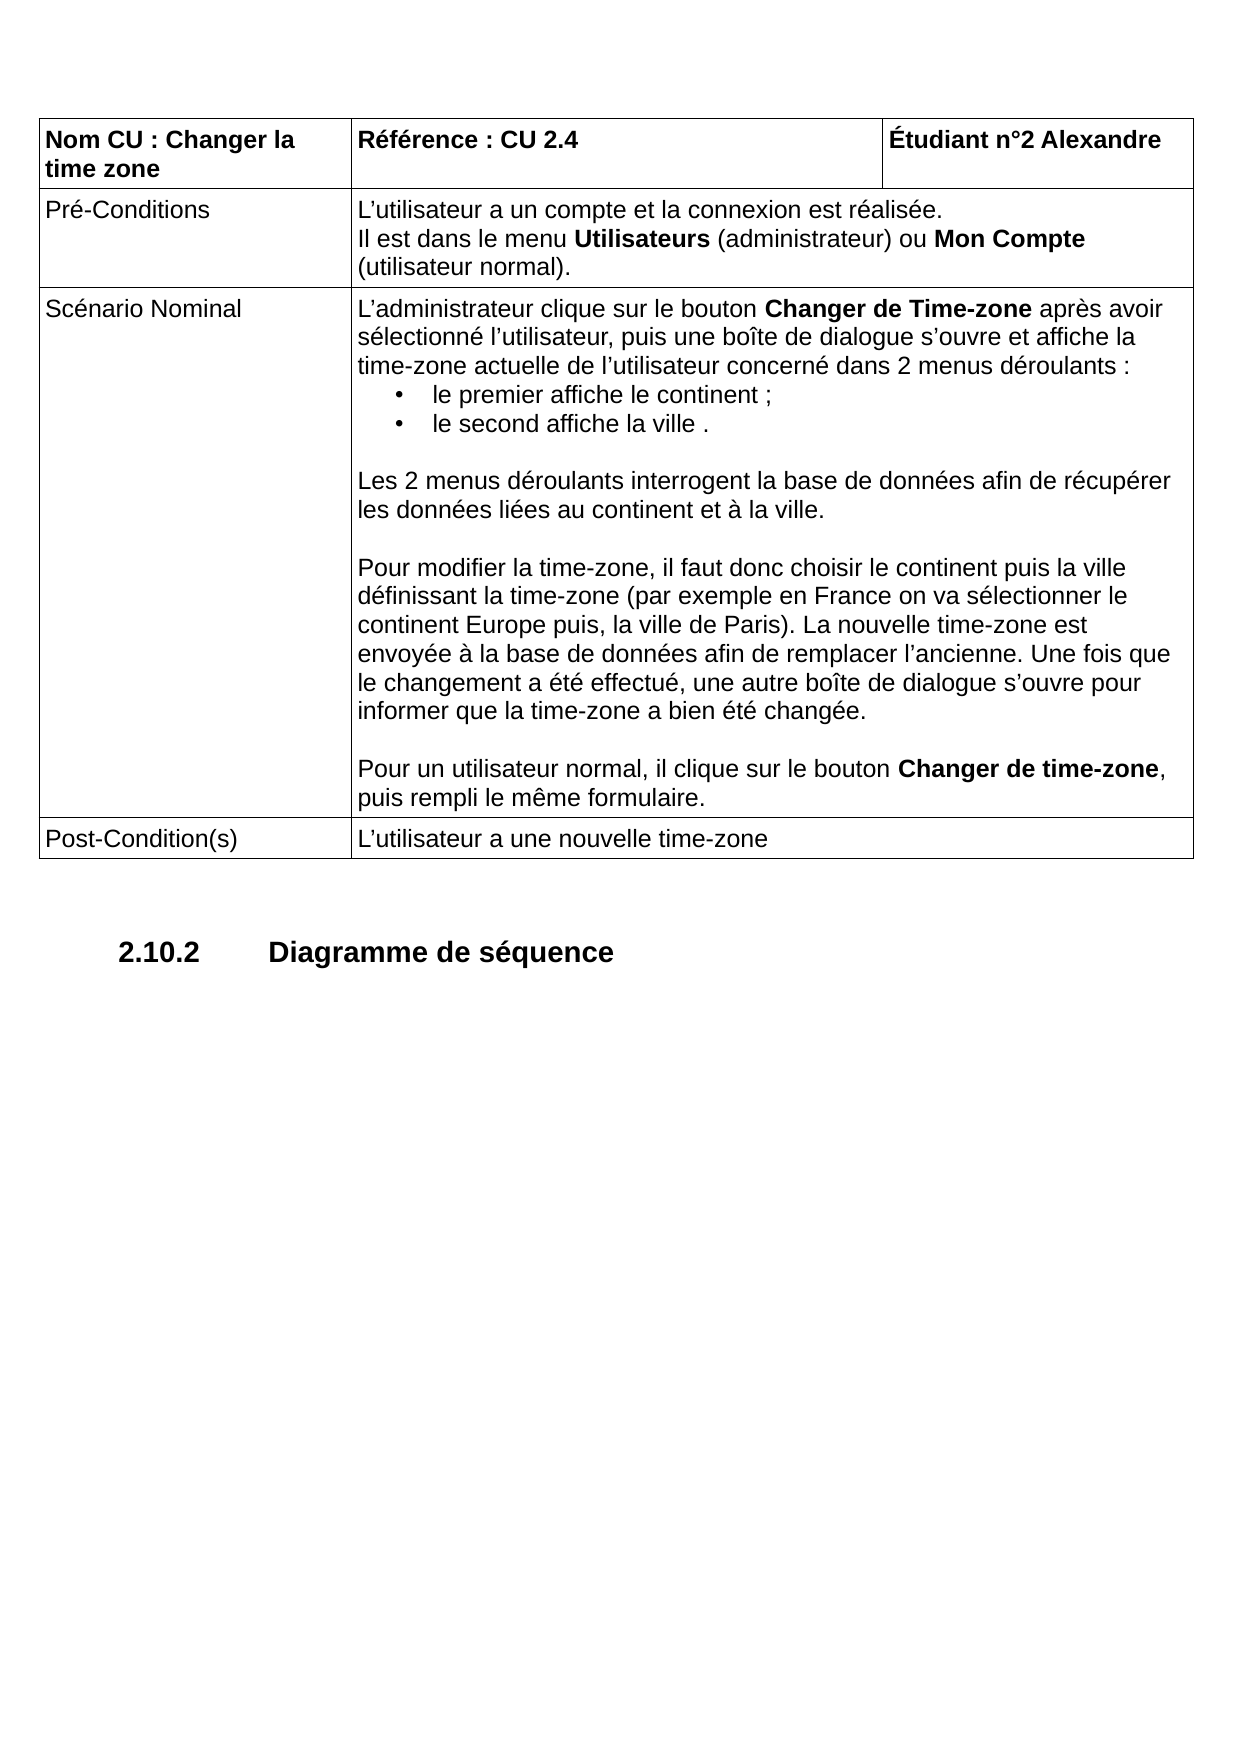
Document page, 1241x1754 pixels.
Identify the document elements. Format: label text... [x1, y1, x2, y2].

table_cell Scénario Nominal [40, 288, 351, 817]
table_header Référence : CU 2.4 [352, 119, 882, 188]
table_cell Pré-Conditions [40, 189, 351, 287]
table_cell Post-Condition(s) [40, 818, 351, 858]
subtitle Diagramme de séquence [118, 935, 1122, 968]
table_cell L’utilisateur a un compte et la connexion est réalisée. Il est dans le menu Utilisateurs (administrateur) ou Mon Compte (utilisateur normal). [352, 189, 1193, 287]
table_header Étudiant n°2 Alexandre [883, 119, 1193, 188]
table_cell L’utilisateur a une nouvelle time-zone [352, 818, 1193, 858]
table_cell L’administrateur clique sur le bouton Changer de Time-zone après avoir sélectionné l’utilisateur, puis une boîte de dialogue s’ouvre et affiche la time-zone actuelle de l’utilisateur concerné dans 2 menus déroulants : le premier affiche le continent ; le second affiche la ville . Les 2 menus déroulants interrogent la base de données afin de récupérer les données liées au continent et à la ville. Pour modifier la time-zone, il faut donc choisir le continent puis la ville définissant la time-zone (par exemple en France on va sélectionner le continent Europe puis, la ville de Paris). La nouvelle time-zone est envoyée à la base de données afin de remplacer l’ancienne. Une fois que le changement a été effectué, une autre boîte de dialogue s’ouvre pour informer que la time-zone a bien été changée. Pour un utilisateur normal, il clique sur le bouton Changer de time-zone, puis rempli le même formulaire. [352, 288, 1193, 817]
table_header Nom CU : Changer la time zone [40, 119, 351, 188]
